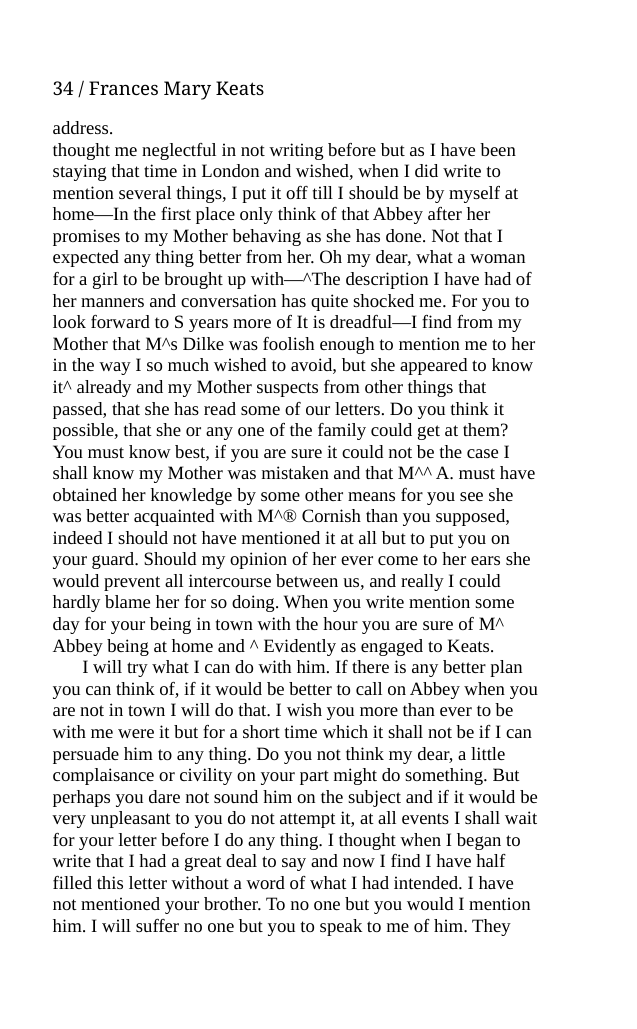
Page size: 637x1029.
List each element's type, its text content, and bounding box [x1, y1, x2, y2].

text address. [52, 117, 538, 139]
text I will try what I can do with him. If there is any better plan you can think of, if it would be better to call on Abbey when you are not in town I will do that. I wish you more than ever to be with me were it but for a short time which it shall not be if I can persuade him to any thing. Do you not think my dear, a little complaisance or civility on your part might do something. But perhaps you dare not sound him on the subject and if it would be very unpleasant to you do not attempt it, at all events I shall wait for your letter before I do any thing. I thought when I began to write that I had a great deal to say and now I find I have half filled this letter without a word of what I had intended. I have not mentioned your brother. To no one but you would I mention him. I will suffer no one but you to speak to me of him. They [52, 656, 538, 936]
text thought me neglectful in not writing before but as I have been staying that time in London and wished, when I did write to mention several things, I put it off till I should be by myself at home—In the first place only think of that Abbey after her promises to my Mother behaving as she has done. Not that I expected any thing better from her. Oh my dear, what a woman for a girl to be brought up with—^The description I have had of her manners and conversation has quite shocked me. For you to look forward to S years more of It is dreadful—I find from my Mother that M^s Dilke was foolish enough to mention me to her in the way I so much wished to avoid, but she appeared to know it^ already and my Mother suspects from other things that passed, that she has read some of our letters. Do you think it possible, that she or any one of the family could get at them? You must know best, if you are sure it could not be the case I shall know my Mother was mistaken and that M^^ A. must have obtained her knowledge by some other means for you see she was better acquainted with M^® Cornish than you supposed, indeed I should not have mentioned it at all but to put you on your guard. Should my opinion of her ever come to her ears she would prevent all intercourse between us, and really I could hardly blame her for so doing. When you write mention some day for your being in town with the hour you are sure of M^ Abbey being at home and ^ Evidently as engaged to Keats. [52, 139, 538, 656]
